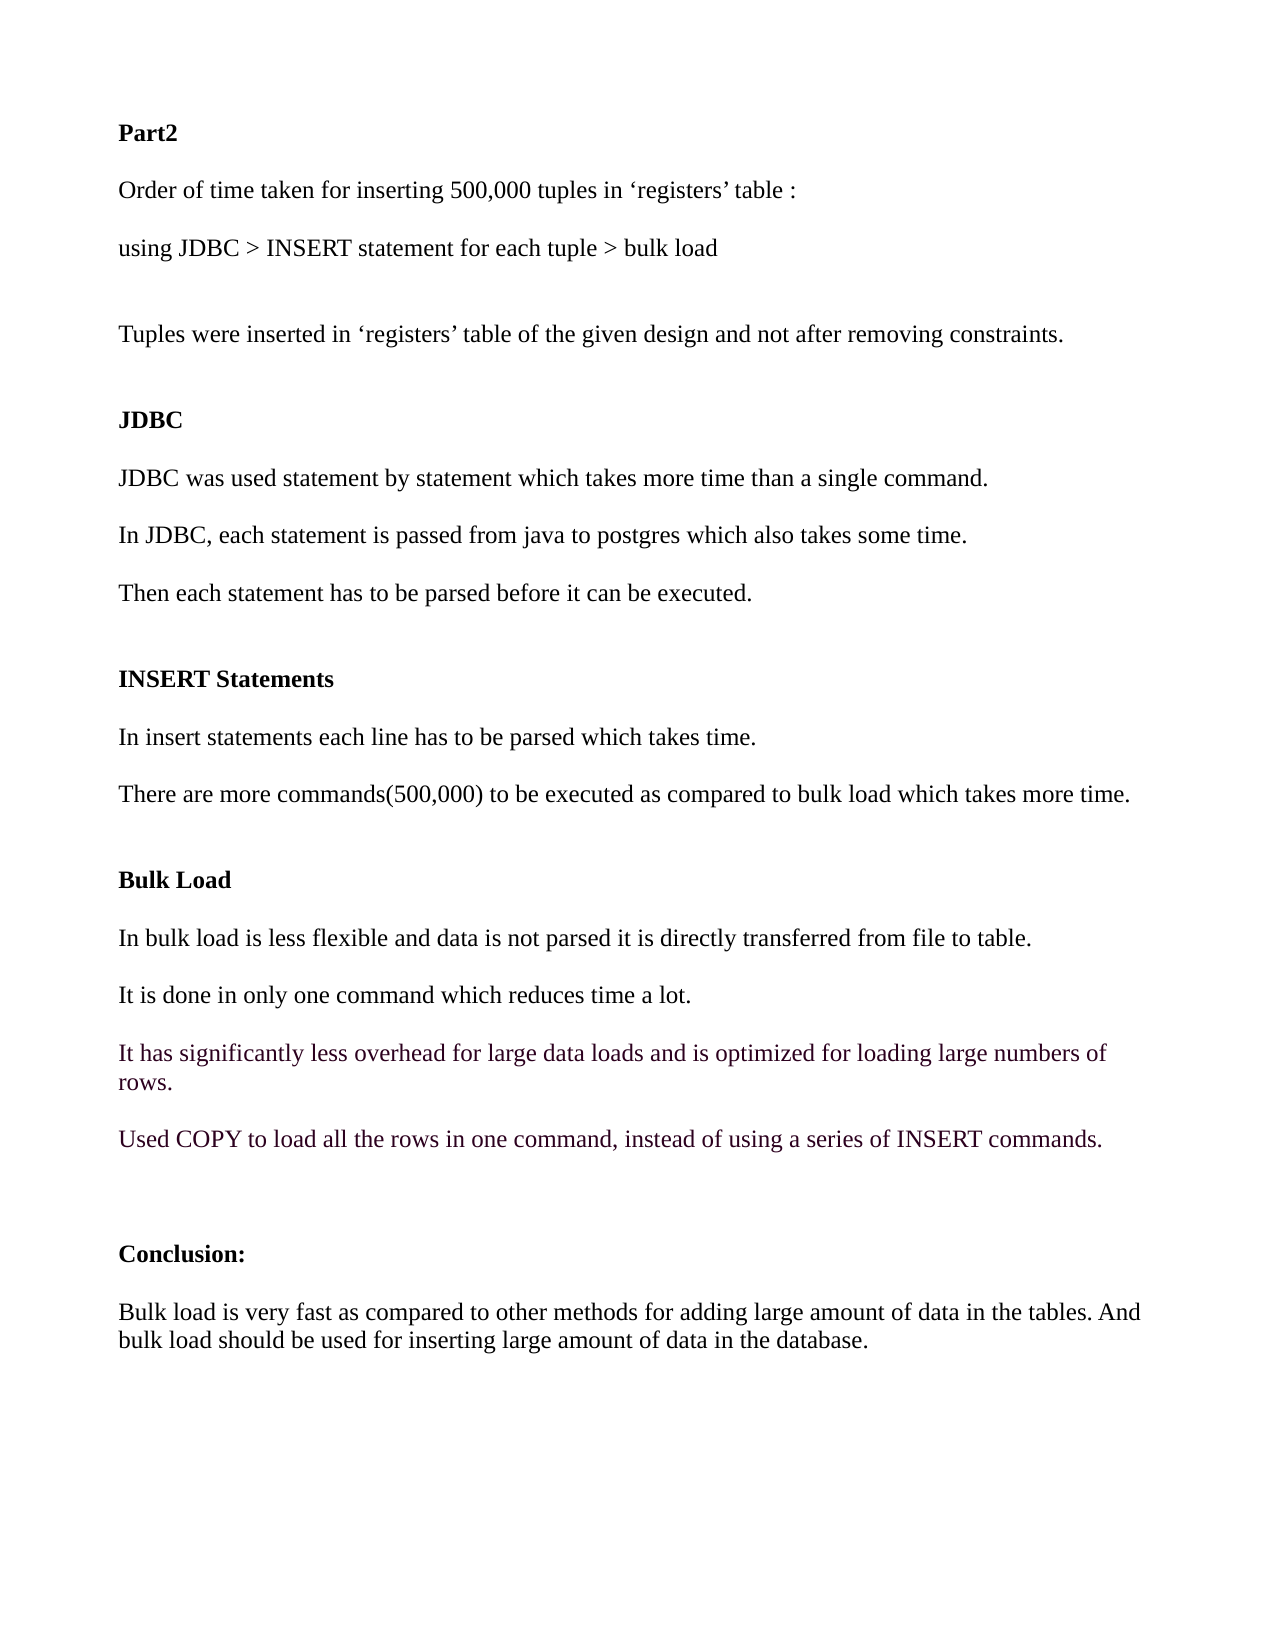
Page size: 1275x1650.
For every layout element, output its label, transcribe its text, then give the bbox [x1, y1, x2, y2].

text In insert statements each line has to be parsed which takes time. [118, 722, 1157, 751]
text Then each statement has to be parsed before it can be executed. [118, 578, 1157, 607]
text Used COPY to load all the rows in one command, instead of using a series of INSERT commands. [118, 1124, 1157, 1153]
text Tuples were inserted in ‘registers’ table of the given design and not after removing constraints. [118, 319, 1157, 348]
text In bulk load is less flexible and data is not parsed it is directly transferred from file to table. [118, 923, 1157, 952]
text Conclusion: [118, 1239, 1157, 1268]
text Part2 [118, 118, 1157, 147]
text Bulk load is very fast as compared to other methods for adding large amount of data in the tables. And bulk load should be used for inserting large amount of data in the database. [118, 1297, 1157, 1354]
text using JDBC > INSERT statement for each tuple > bulk load [118, 233, 1157, 262]
text Bulk Load [118, 866, 1157, 894]
text INSERT Statements [118, 664, 1157, 693]
text Order of time taken for inserting 500,000 tuples in ‘registers’ table : [118, 176, 1157, 204]
text JDBC [118, 406, 1157, 434]
text JDBC was used statement by statement which takes more time than a single command. [118, 463, 1157, 492]
text There are more commands(500,000) to be executed as compared to bulk load which takes more time. [118, 779, 1157, 808]
text In JDBC, each statement is passed from java to postgres which also takes some time. [118, 521, 1157, 549]
text It has significantly less overhead for large data loads and is optimized for loading large numbers of rows. [118, 1038, 1157, 1096]
text It is done in only one command which reduces time a lot. [118, 981, 1157, 1009]
